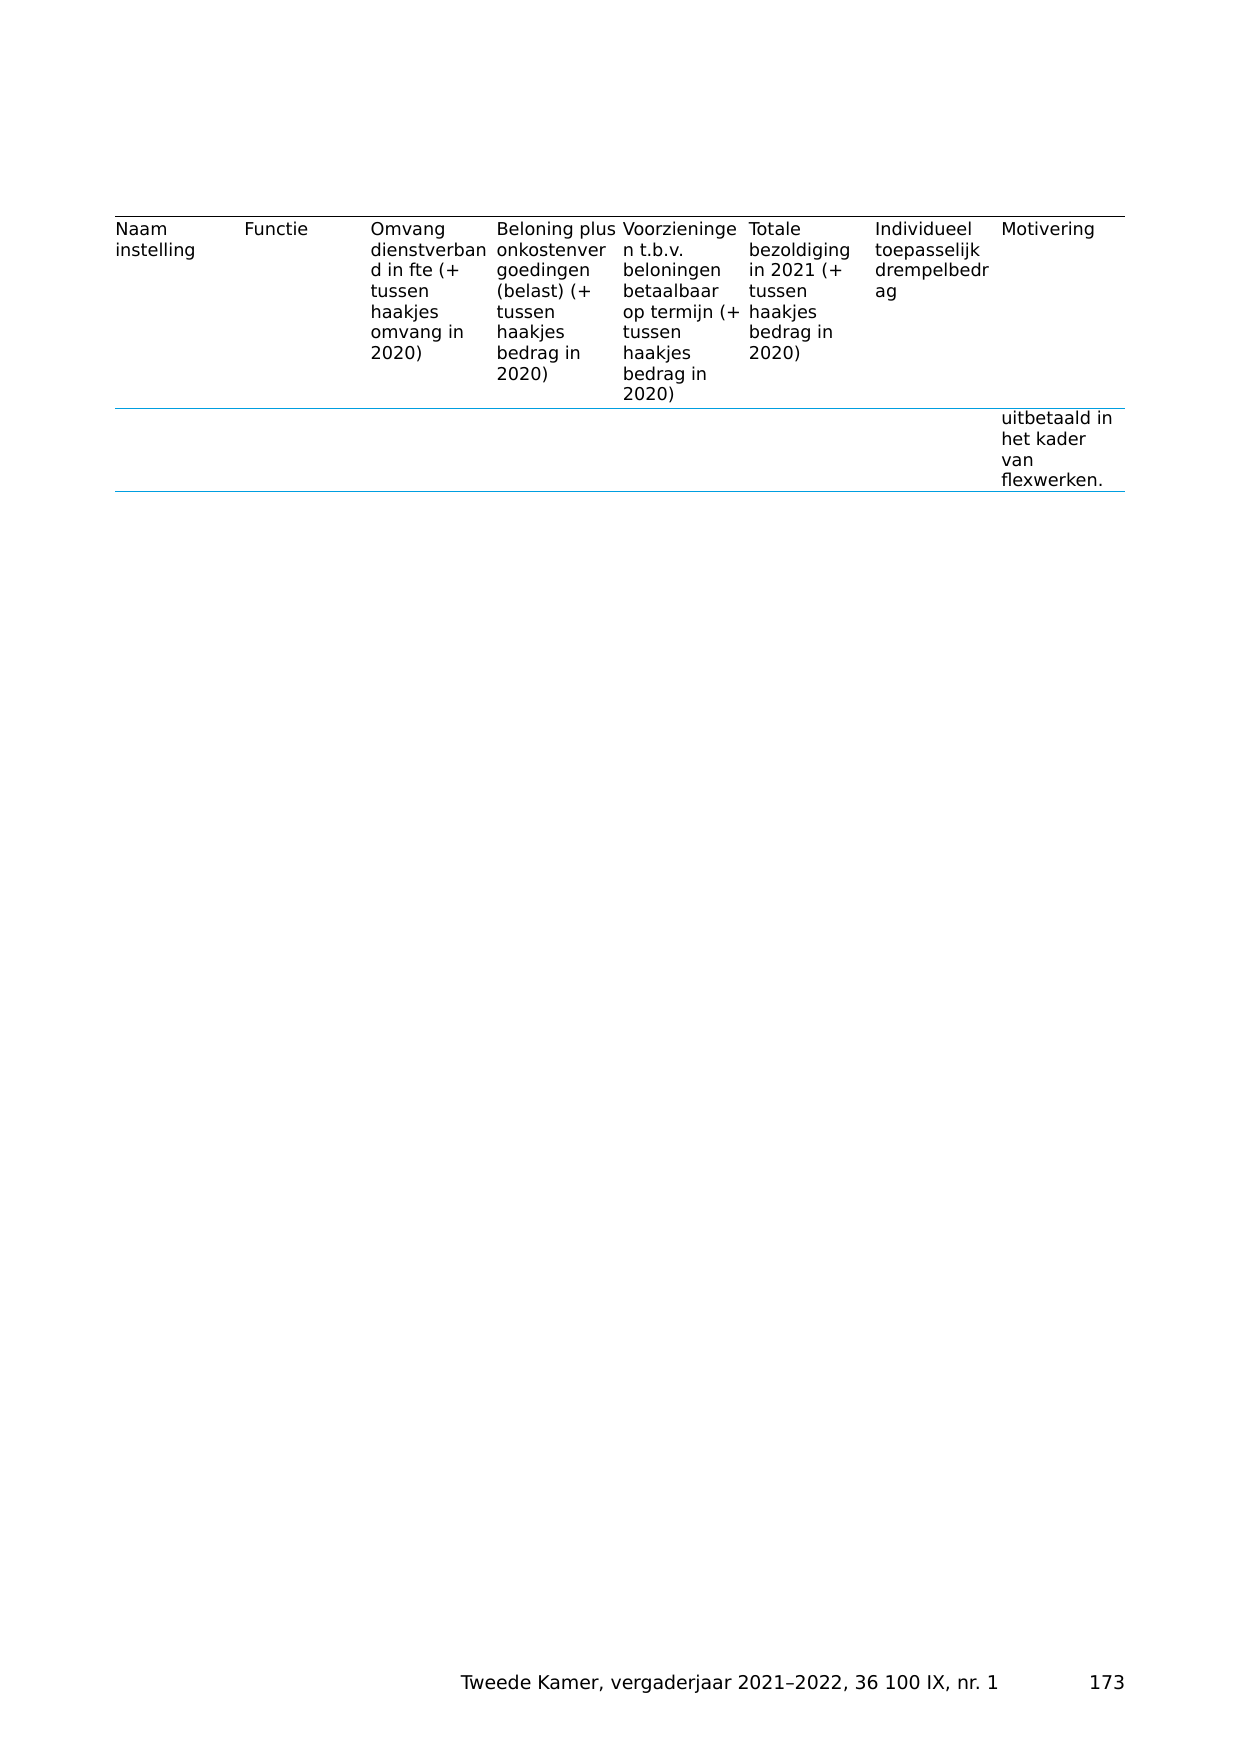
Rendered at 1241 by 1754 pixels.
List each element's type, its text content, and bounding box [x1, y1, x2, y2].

table_cell Functie [241, 217, 367, 408]
table_cell Naam instelling [115, 217, 241, 408]
table_cell [746, 409, 872, 491]
table_cell Individueel toepasselijk drempelbedrag [872, 217, 998, 408]
table_header Tabel 82 Bezoldiging van niet-topfunctionarissen boven het individueel toepasselijk drempelbedrag [115, 191, 1125, 216]
table_cell Motivering [998, 217, 1125, 408]
table_cell Omvang dienstverband in fte (+ tussen haakjes omvang in 2020) [368, 217, 493, 408]
table_cell Totale bezoldiging in 2021 (+ tussen haakjes bedrag in 2020) [746, 217, 872, 408]
table_cell [368, 409, 493, 491]
table_cell [494, 409, 620, 491]
table_cell Beloning plus onkostenvergoedingen (belast) (+ tussen haakjes bedrag in 2020) [494, 217, 620, 408]
table_cell [620, 409, 746, 491]
table_cell Voorzieningen t.b.v. beloningen betaalbaar op termijn (+ tussen haakjes bedrag in 2020) [620, 217, 746, 408]
table_cell [115, 409, 241, 491]
table_cell uitbetaald in het kader van flexwerken. [998, 409, 1125, 491]
table_cell [241, 409, 367, 491]
table_cell [872, 409, 998, 491]
